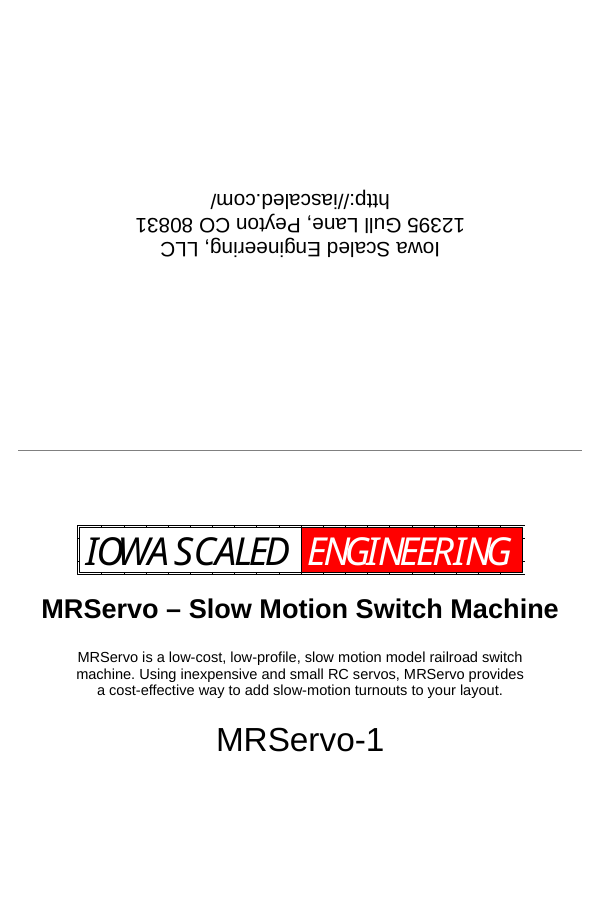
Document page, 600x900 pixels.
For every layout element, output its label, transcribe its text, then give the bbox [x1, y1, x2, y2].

text MRServo – Slow Motion Switch Machine [37, 593, 562, 624]
text MRServo-1 [37, 720, 562, 759]
text MRServo is a low-cost, low-profile, slow motion model railroad switch machine. Using inexpensive and small RC servos, MRServo provides a cost-effective way to add slow-motion turnouts to your layout. [75, 648, 525, 699]
